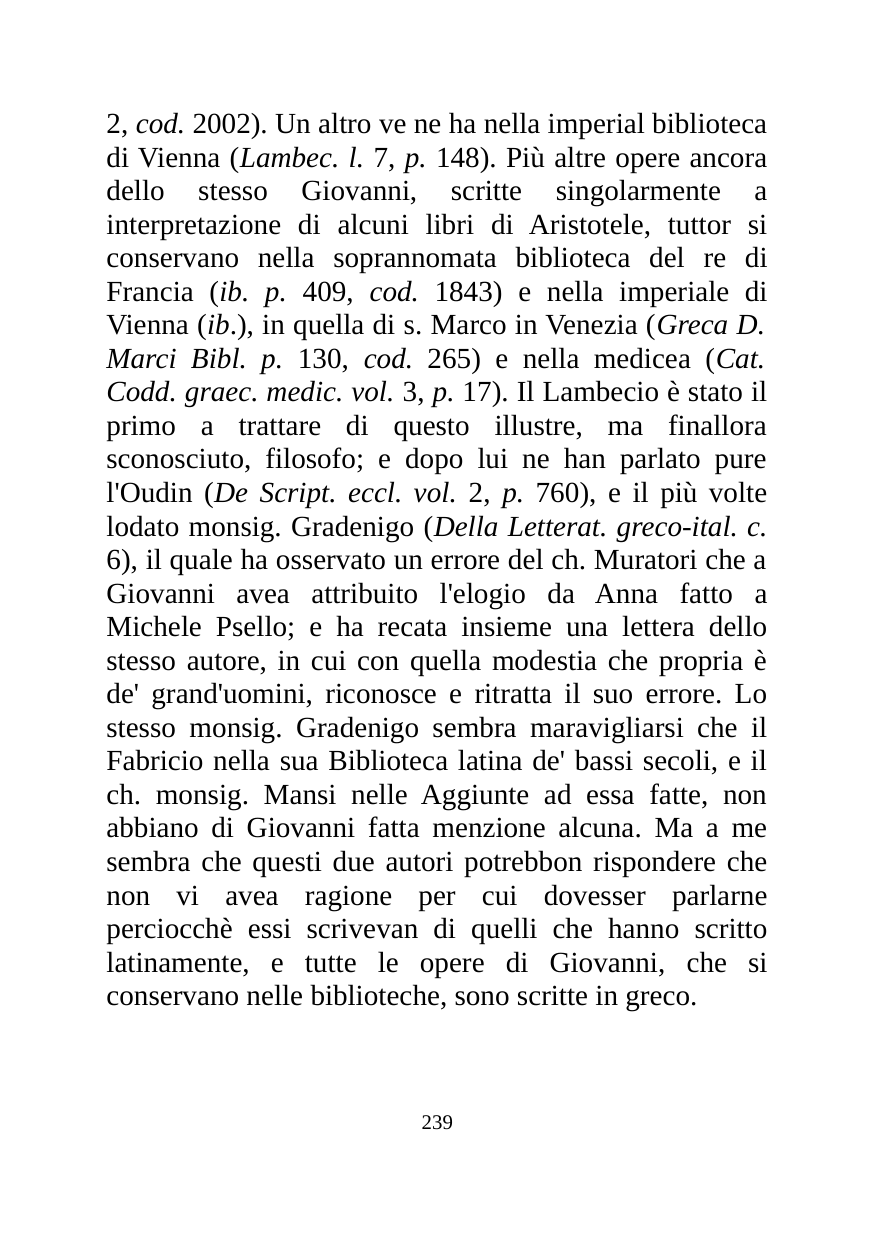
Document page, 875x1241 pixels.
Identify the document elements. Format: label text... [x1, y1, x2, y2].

text 2, cod. 2002). Un altro ve ne ha nella imperial biblioteca di Vienna (Lambec. l. 7, p. 148). Più altre opere ancora dello stesso Giovanni, scritte singolarmente a interpretazione di alcuni libri di Aristotele, tuttor si conservano nella soprannomata biblioteca del re di Francia (ib. p. 409, cod. 1843) e nella imperiale di Vienna (ib.), in quella di s. Marco in Venezia (Greca D. Marci Bibl. p. 130, cod. 265) e nella medicea (Cat. Codd. graec. medic. vol. 3, p. 17). Il Lambecio è stato il primo a trattare di questo illustre, ma finallora sconosciuto, filosofo; e dopo lui ne han parlato pure l'Oudin (De Script. eccl. vol. 2, p. 760), e il più volte lodato monsig. Gradenigo (Della Letterat. greco-ital. c. 6), il quale ha osservato un errore del ch. Muratori che a Giovanni avea attribuito l'elogio da Anna fatto a Michele Psello; e ha recata insieme una lettera dello stesso autore, in cui con quella modestia che propria è de' grand'uomini, riconosce e ritratta il suo errore. Lo stesso monsig. Gradenigo sembra maravigliarsi che il Fabricio nella sua Biblioteca latina de' bassi secoli, e il ch. monsig. Mansi nelle Aggiunte ad essa fatte, non abbiano di Giovanni fatta menzione alcuna. Ma a me sembra che questi due autori potrebbon rispondere che non vi avea ragione per cui dovesser parlarne perciocchè essi scrivevan di quelli che hanno scritto latinamente, e tutte le opere di Giovanni, che si conservano nelle biblioteche, sono scritte in greco. [106, 106, 768, 1012]
